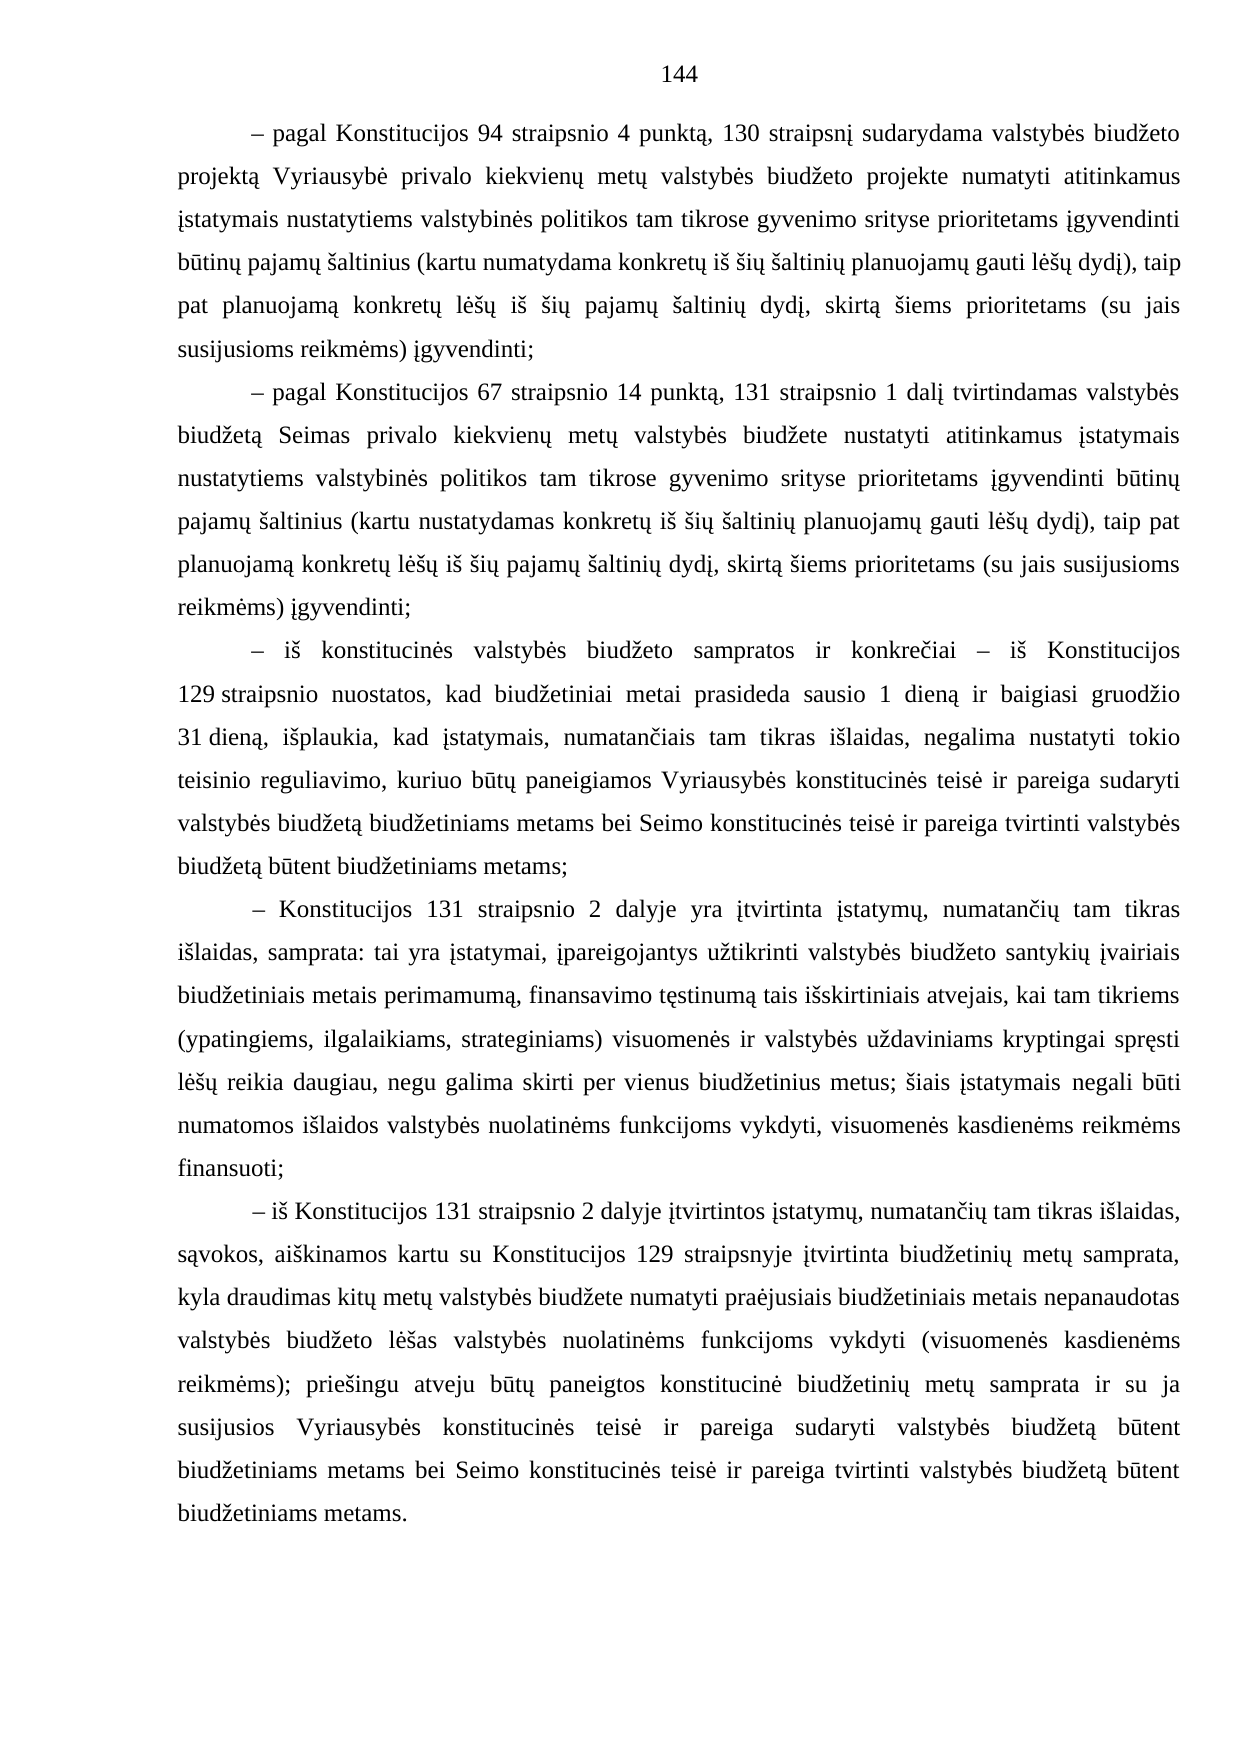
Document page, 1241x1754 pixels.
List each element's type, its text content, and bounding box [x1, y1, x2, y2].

text – pagal Konstitucijos 94 straipsnio 4 punktą, 130 straipsnį sudarydama valstybės biudžeto projektą Vyriausybė privalo kiekvienų metų valstybės biudžeto projekte numatyti atitinkamus įstatymais nustatytiems valstybinės politikos tam tikrose gyvenimo srityse prioritetams įgyvendinti būtinų pajamų šaltinius (kartu numatydama konkretų iš šių šaltinių planuojamų gauti lėšų dydį), taip pat planuojamą konkretų lėšų iš šių pajamų šaltinių dydį, skirtą šiems prioritetams (su jais susijusioms reikmėms) įgyvendinti; [177, 118, 1181, 362]
text – Konstitucijos 131 straipsnio 2 dalyje yra įtvirtinta įstatymų, numatančių tam tikras išlaidas, samprata: tai yra įstatymai, įpareigojantys užtikrinti valstybės biudžeto santykių įvairiais biudžetiniais metais perimamumą, finansavimo tęstinumą tais išskirtiniais atvejais, kai tam tikriems (ypatingiems, ilgalaikiams, strateginiams) visuomenės ir valstybės uždaviniams kryptingai spręsti lėšų reikia daugiau, negu galima skirti per vienus biudžetinius metus; šiais įstatymais negali būti numatomos išlaidos valstybės nuolatinėms funkcijoms vykdyti, visuomenės kasdienėms reikmėms finansuoti; [177, 894, 1181, 1182]
text – iš konstitucinės valstybės biudžeto sampratos ir konkrečiai – iš Konstitucijos 129 straipsnio nuostatos, kad biudžetiniai metai prasideda sausio 1 dieną ir baigiasi gruodžio 31 dieną, išplaukia, kad įstatymais, numatančiais tam tikras išlaidas, negalima nustatyti tokio teisinio reguliavimo, kuriuo būtų paneigiamos Vyriausybės konstitucinės teisė ir pareiga sudaryti valstybės biudžetą biudžetiniams metams bei Seimo konstitucinės teisė ir pareiga tvirtinti valstybės biudžetą būtent biudžetiniams metams; [177, 636, 1181, 880]
text – iš Konstitucijos 131 straipsnio 2 dalyje įtvirtintos įstatymų, numatančių tam tikras išlaidas, sąvokos, aiškinamos kartu su Konstitucijos 129 straipsnyje įtvirtinta biudžetinių metų samprata, kyla draudimas kitų metų valstybės biudžete numatyti praėjusiais biudžetiniais metais nepanaudotas valstybės biudžeto lėšas valstybės nuolatinėms funkcijoms vykdyti (visuomenės kasdienėms reikmėms); priešingu atveju būtų paneigtos konstitucinė biudžetinių metų samprata ir su ja susijusios Vyriausybės konstitucinės teisė ir pareiga sudaryti valstybės biudžetą būtent biudžetiniams metams bei Seimo konstitucinės teisė ir pareiga tvirtinti valstybės biudžetą būtent biudžetiniams metams. [177, 1196, 1181, 1527]
text – pagal Konstitucijos 67 straipsnio 14 punktą, 131 straipsnio 1 dalį tvirtindamas valstybės biudžetą Seimas privalo kiekvienų metų valstybės biudžete nustatyti atitinkamus įstatymais nustatytiems valstybinės politikos tam tikrose gyvenimo srityse prioritetams įgyvendinti būtinų pajamų šaltinius (kartu nustatydamas konkretų iš šių šaltinių planuojamų gauti lėšų dydį), taip pat planuojamą konkretų lėšų iš šių pajamų šaltinių dydį, skirtą šiems prioritetams (su jais susijusioms reikmėms) įgyvendinti; [177, 377, 1181, 621]
